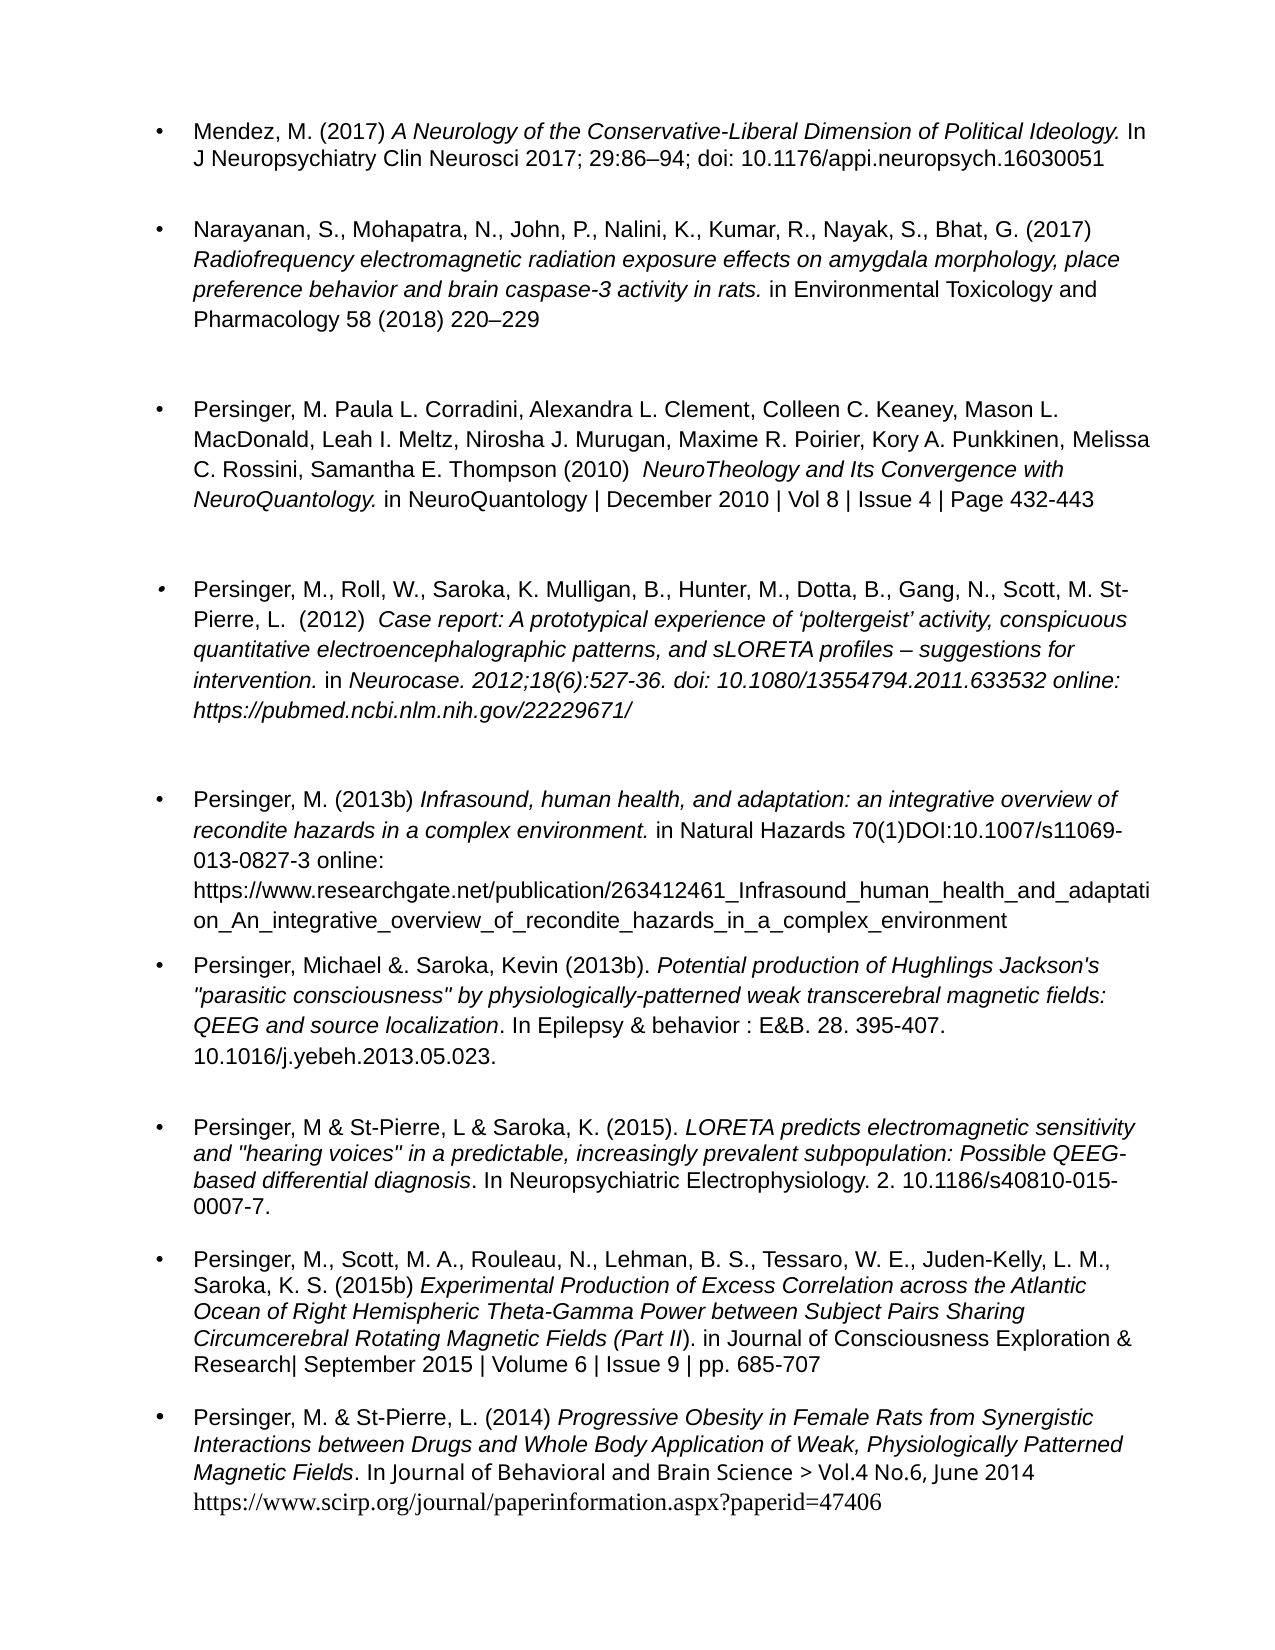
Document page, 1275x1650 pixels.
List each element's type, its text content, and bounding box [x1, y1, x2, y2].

list Mendez, M. (2017) A Neurology of the Conservative-Liberal Dimension of Political Ideology. In J Neuropsychiatry Clin Neurosci 2017; 29:86–94; doi: 10.1176/appi.neuropsych.16030051 [156, 118, 1157, 171]
list Persinger, Michael &. Saroka, Kevin (2013b). Potential production of Hughlings Jackson's "parasitic consciousness" by physiologically-patterned weak transcerebral magnetic fields: QEEG and source localization. In Epilepsy & behavior : E&B. 28. 395-407. 10.1016/j.yebeh.2013.05.023. [156, 952, 1157, 1069]
list Persinger, M. Paula L. Corradini, Alexandra L. Clement, Colleen C. Keaney, Mason L. MacDonald, Leah I. Meltz, Nirosha J. Murugan, Maxime R. Poirier, Kory A. Punkkinen, Melissa C. Rossini, Samantha E. Thompson (2010) NeuroTheology and Its Convergence with NeuroQuantology. in NeuroQuantology | December 2010 | Vol 8 | Issue 4 | Page 432‐443 [156, 396, 1157, 513]
list Persinger, M., Scott, M. A., Rouleau, N., Lehman, B. S., Tessaro, W. E., Juden-Kelly, L. M., Saroka, K. S. (2015b) Experimental Production of Excess Correlation across the Atlantic Ocean of Right Hemispheric Theta-Gamma Power between Subject Pairs Sharing Circumcerebral Rotating Magnetic Fields (Part II). in Journal of Consciousness Exploration & Research| September 2015 | Volume 6 | Issue 9 | pp. 685-707 [156, 1246, 1157, 1377]
list Persinger, M., Roll, W., Saroka, K. Mulligan, B., Hunter, M., Dotta, B., Gang, N., Scott, M. St-Pierre, L. (2012) Case report: A prototypical experience of ‘poltergeist’ activity, conspicuous quantitative electroencephalographic patterns, and sLORETA profiles – suggestions for intervention. in Neurocase. 2012;18(6):527-36. doi: 10.1080/13554794.2011.633532 online: https://pubmed.ncbi.nlm.nih.gov/22229671/ [156, 576, 1157, 723]
list Persinger, M & St-Pierre, L & Saroka, K. (2015). LORETA predicts electromagnetic sensitivity and "hearing voices" in a predictable, increasingly prevalent subpopulation: Possible QEEG-based differential diagnosis. In Neuropsychiatric Electrophysiology. 2. 10.1186/s40810-015-0007-7. [156, 1114, 1157, 1219]
list Narayanan, S., Mohapatra, N., John, P., Nalini, K., Kumar, R., Nayak, S., Bhat, G. (2017) Radiofrequency electromagnetic radiation exposure effects on amygdala morphology, place preference behavior and brain caspase-3 activity in rats. in Environmental Toxicology and Pharmacology 58 (2018) 220–229 [156, 216, 1157, 333]
list Persinger, M. & St-Pierre, L. (2014) Progressive Obesity in Female Rats from Synergistic Interactions between Drugs and Whole Body Application of Weak, Physiologically Patterned Magnetic Fields. In Journal of Behavioral and Brain Science > Vol.4 No.6, June 2014 https://www.scirp.org/journal/paperinformation.aspx?paperid=47406 [156, 1404, 1157, 1516]
list Persinger, M. (2013b) Infrasound, human health, and adaptation: an integrative overview of recondite hazards in a complex environment. in Natural Hazards 70(1)DOI:10.1007/s11069-013-0827-3 online: https://www.researchgate.net/publication/263412461_Infrasound_human_health_and_adaptation_An_integrative_overview_of_recondite_hazards_in_a_complex_environment [156, 786, 1157, 934]
